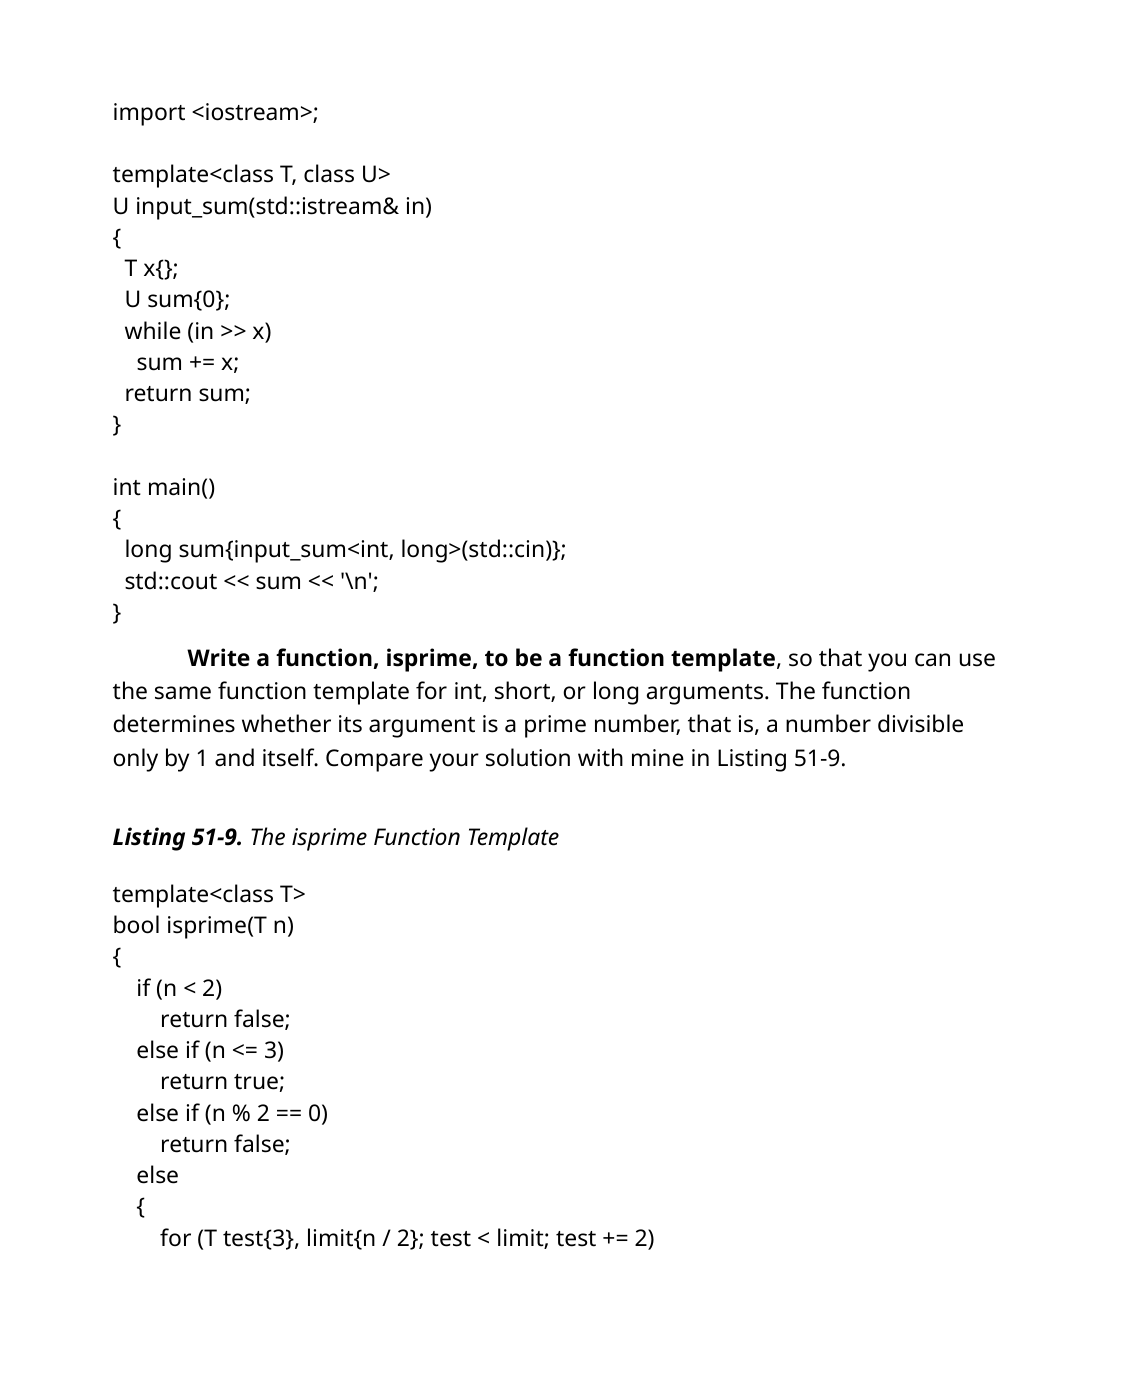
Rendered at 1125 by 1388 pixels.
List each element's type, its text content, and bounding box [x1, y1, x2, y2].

text { [112, 1190, 1012, 1221]
text Listing 51-9. The isprime Function Template [112, 821, 1012, 852]
text bool isprime(T n) [112, 909, 1012, 940]
text int main() [112, 471, 1012, 502]
text while (in >> x) [112, 315, 1012, 346]
text return false; [112, 1003, 1012, 1034]
text for (T test{3}, limit{n / 2}; test < limit; test += 2) [112, 1221, 1012, 1253]
text { [112, 221, 1012, 252]
text template<class T, class U> [112, 158, 1012, 190]
text import <iostream>; [112, 96, 1012, 127]
text if (n < 2) [112, 971, 1012, 1003]
text return sum; [112, 377, 1012, 408]
text return true; [112, 1065, 1012, 1096]
text { [112, 502, 1012, 533]
text return false; [112, 1128, 1012, 1159]
text long sum{input_sum<int, long>(std::cin)}; [112, 533, 1012, 565]
text } [112, 408, 1012, 440]
text else if (n <= 3) [112, 1034, 1012, 1065]
text sum += x; [112, 346, 1012, 377]
text { [112, 940, 1012, 971]
text std::cout << sum << '\n'; [112, 565, 1012, 596]
text U sum{0}; [112, 283, 1012, 315]
text } [112, 596, 1012, 627]
text Write a function, isprime, to be a function template, so that you can use the same function template for int, short, or long arguments. The function determines whether its argument is a prime number, that is, a number divisible only by 1 and itself. Compare your solution with mine in Listing 51-9. [112, 640, 1012, 773]
text T x{}; [112, 252, 1012, 283]
text else if (n % 2 == 0) [112, 1096, 1012, 1128]
text else [112, 1159, 1012, 1190]
text template<class T> [112, 878, 1012, 909]
text U input_sum(std::istream& in) [112, 190, 1012, 221]
